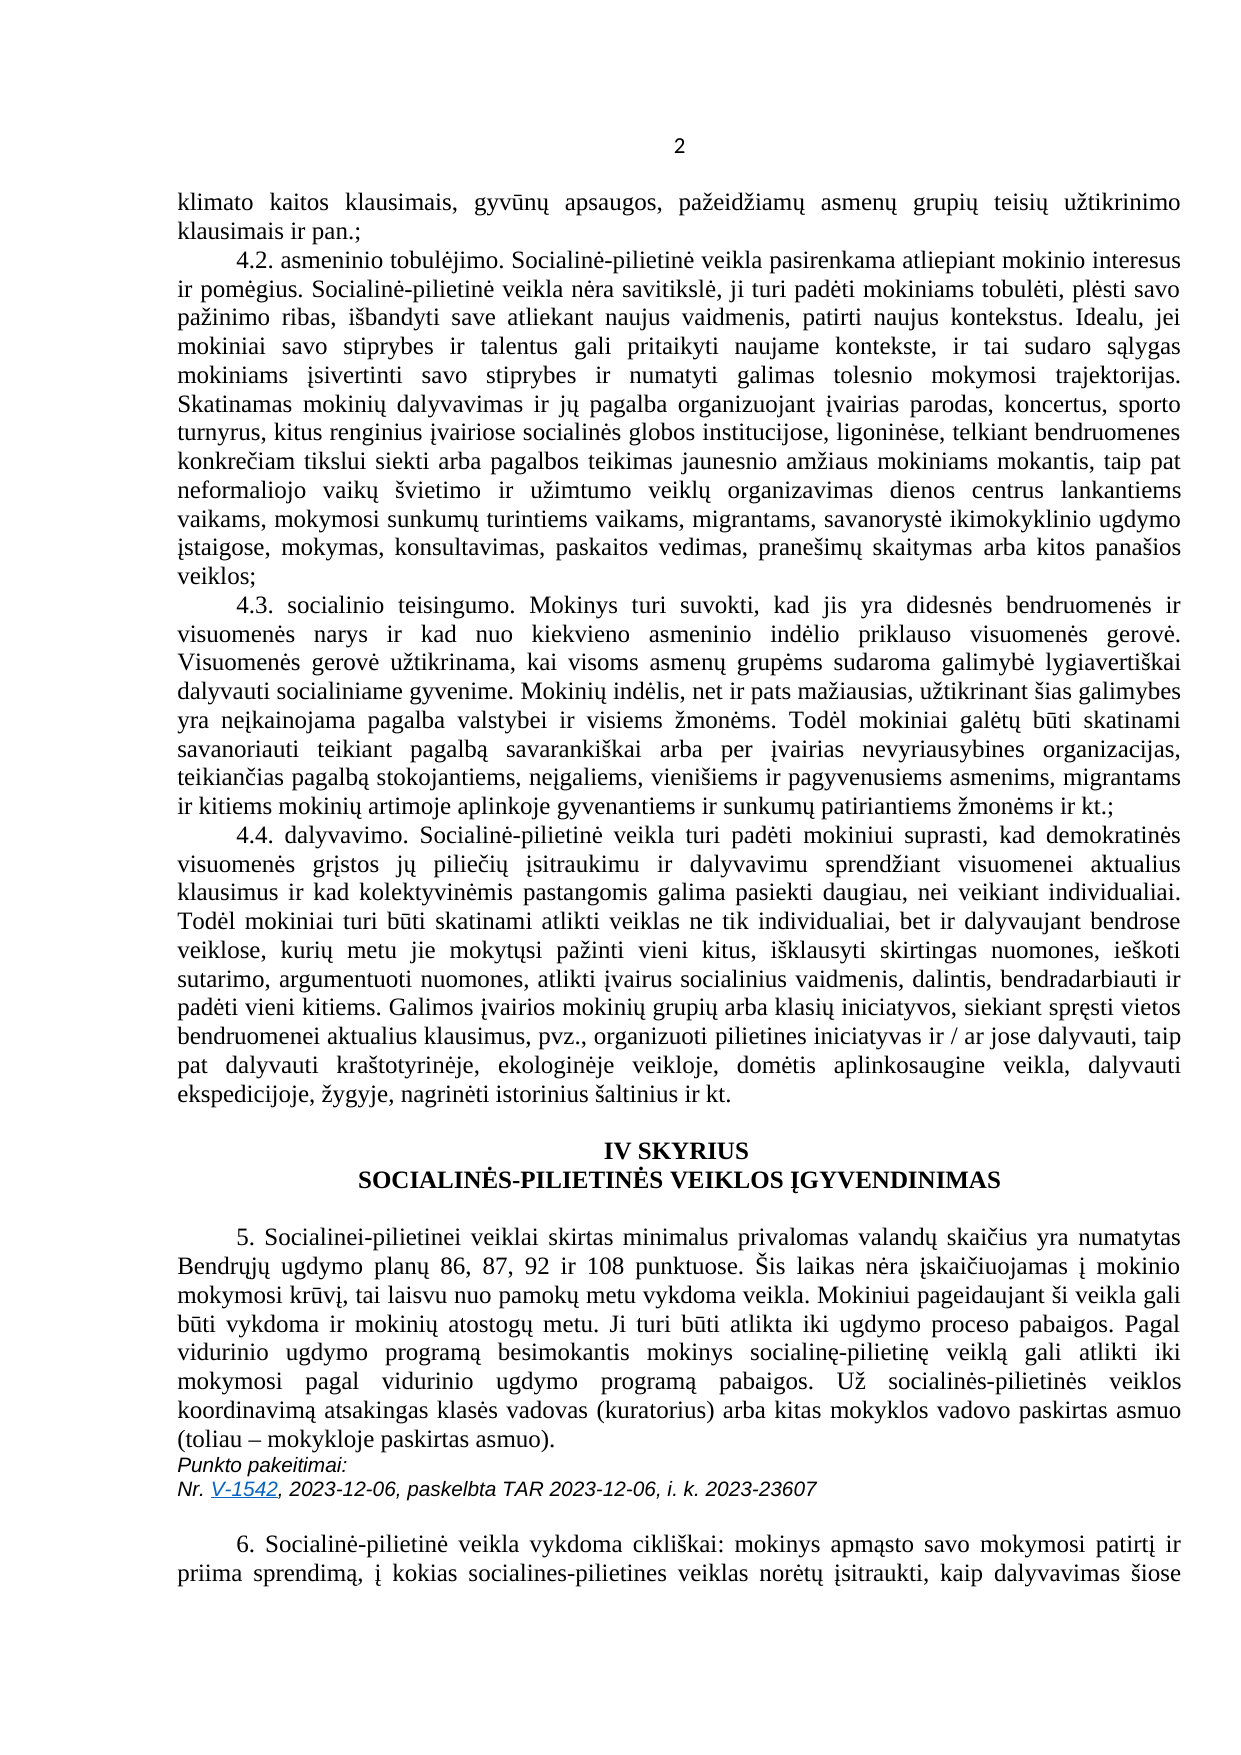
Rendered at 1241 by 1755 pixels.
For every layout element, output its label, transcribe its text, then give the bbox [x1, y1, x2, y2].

text klimato kaitos klausimais, gyvūnų apsaugos, pažeidžiamų asmenų grupių teisių užtikrinimo klausimais ir pan.; [177, 187, 1182, 245]
text 5. Socialinei-pilietinei veiklai skirtas minimalus privalomas valandų skaičius yra numatytas Bendrųjų ugdymo planų 86, 87, 92 ir 108 punktuose. Šis laikas nėra įskaičiuojamas į mokinio mokymosi krūvį, tai laisvu nuo pamokų metu vykdoma veikla. Mokiniui pageidaujant ši veikla gali būti vykdoma ir mokinių atostogų metu. Ji turi būti atlikta iki ugdymo proceso pabaigos. Pagal vidurinio ugdymo programą besimokantis mokinys socialinę-pilietinę veiklą gali atlikti iki mokymosi pagal vidurinio ugdymo programą pabaigos. Už socialinės-pilietinės veiklos koordinavimą atsakingas klasės vadovas (kuratorius) arba kitas mokyklos vadovo paskirtas asmuo (toliau – mokykloje paskirtas asmuo). [177, 1222, 1182, 1452]
text IV SKYRIUS [177, 1136, 1182, 1165]
text Nr. V-1542, 2023-12-06, paskelbta TAR 2023-12-06, i. k. 2023-23607 [177, 1476, 1182, 1500]
text 6. Socialinė-pilietinė veikla vykdoma cikliškai: mokinys apmąsto savo mokymosi patirtį ir priima sprendimą, į kokias socialines-pilietines veiklas norėtų įsitraukti, kaip dalyvavimas šiose [177, 1529, 1182, 1587]
text 4.2. asmeninio tobulėjimo. Socialinė-pilietinė veikla pasirenkama atliepiant mokinio interesus ir pomėgius. Socialinė-pilietinė veikla nėra savitikslė, ji turi padėti mokiniams tobulėti, plėsti savo pažinimo ribas, išbandyti save atliekant naujus vaidmenis, patirti naujus kontekstus. Idealu, jei mokiniai savo stiprybes ir talentus gali pritaikyti naujame kontekste, ir tai sudaro sąlygas mokiniams įsivertinti savo stiprybes ir numatyti galimas tolesnio mokymosi trajektorijas. Skatinamas mokinių dalyvavimas ir jų pagalba organizuojant įvairias parodas, koncertus, sporto turnyrus, kitus renginius įvairiose socialinės globos institucijose, ligoninėse, telkiant bendruomenes konkrečiam tikslui siekti arba pagalbos teikimas jaunesnio amžiaus mokiniams mokantis, taip pat neformaliojo vaikų švietimo ir užimtumo veiklų organizavimas dienos centrus lankantiems vaikams, mokymosi sunkumų turintiems vaikams, migrantams, savanorystė ikimokyklinio ugdymo įstaigose, mokymas, konsultavimas, paskaitos vedimas, pranešimų skaitymas arba kitos panašios veiklos; [177, 245, 1182, 590]
text 4.4. dalyvavimo. Socialinė-pilietinė veikla turi padėti mokiniui suprasti, kad demokratinės visuomenės grįstos jų piliečių įsitraukimu ir dalyvavimu sprendžiant visuomenei aktualius klausimus ir kad kolektyvinėmis pastangomis galima pasiekti daugiau, nei veikiant individualiai. Todėl mokiniai turi būti skatinami atlikti veiklas ne tik individualiai, bet ir dalyvaujant bendrose veiklose, kurių metu jie mokytųsi pažinti vieni kitus, išklausyti skirtingas nuomones, ieškoti sutarimo, argumentuoti nuomones, atlikti įvairus socialinius vaidmenis, dalintis, bendradarbiauti ir padėti vieni kitiems. Galimos įvairios mokinių grupių arba klasių iniciatyvos, siekiant spręsti vietos bendruomenei aktualius klausimus, pvz., organizuoti pilietines iniciatyvas ir / ar jose dalyvauti, taip pat dalyvauti kraštotyrinėje, ekologinėje veikloje, domėtis aplinkosaugine veikla, dalyvauti ekspedicijoje, žygyje, nagrinėti istorinius šaltinius ir kt. [177, 820, 1182, 1107]
text 4.3. socialinio teisingumo. Mokinys turi suvokti, kad jis yra didesnės bendruomenės ir visuomenės narys ir kad nuo kiekvieno asmeninio indėlio priklauso visuomenės gerovė. Visuomenės gerovė užtikrinama, kai visoms asmenų grupėms sudaroma galimybė lygiavertiškai dalyvauti socialiniame gyvenime. Mokinių indėlis, net ir pats mažiausias, užtikrinant šias galimybes yra neįkainojama pagalba valstybei ir visiems žmonėms. Todėl mokiniai galėtų būti skatinami savanoriauti teikiant pagalbą savarankiškai arba per įvairias nevyriausybines organizacijas, teikiančias pagalbą stokojantiems, neįgaliems, vienišiems ir pagyvenusiems asmenims, migrantams ir kitiems mokinių artimoje aplinkoje gyvenantiems ir sunkumų patiriantiems žmonėms ir kt.; [177, 590, 1182, 820]
text Punkto pakeitimai: [177, 1452, 1182, 1476]
text SOCIALINĖS-PILIETINĖS VEIKLOS ĮGYVENDINIMAS [177, 1165, 1182, 1194]
